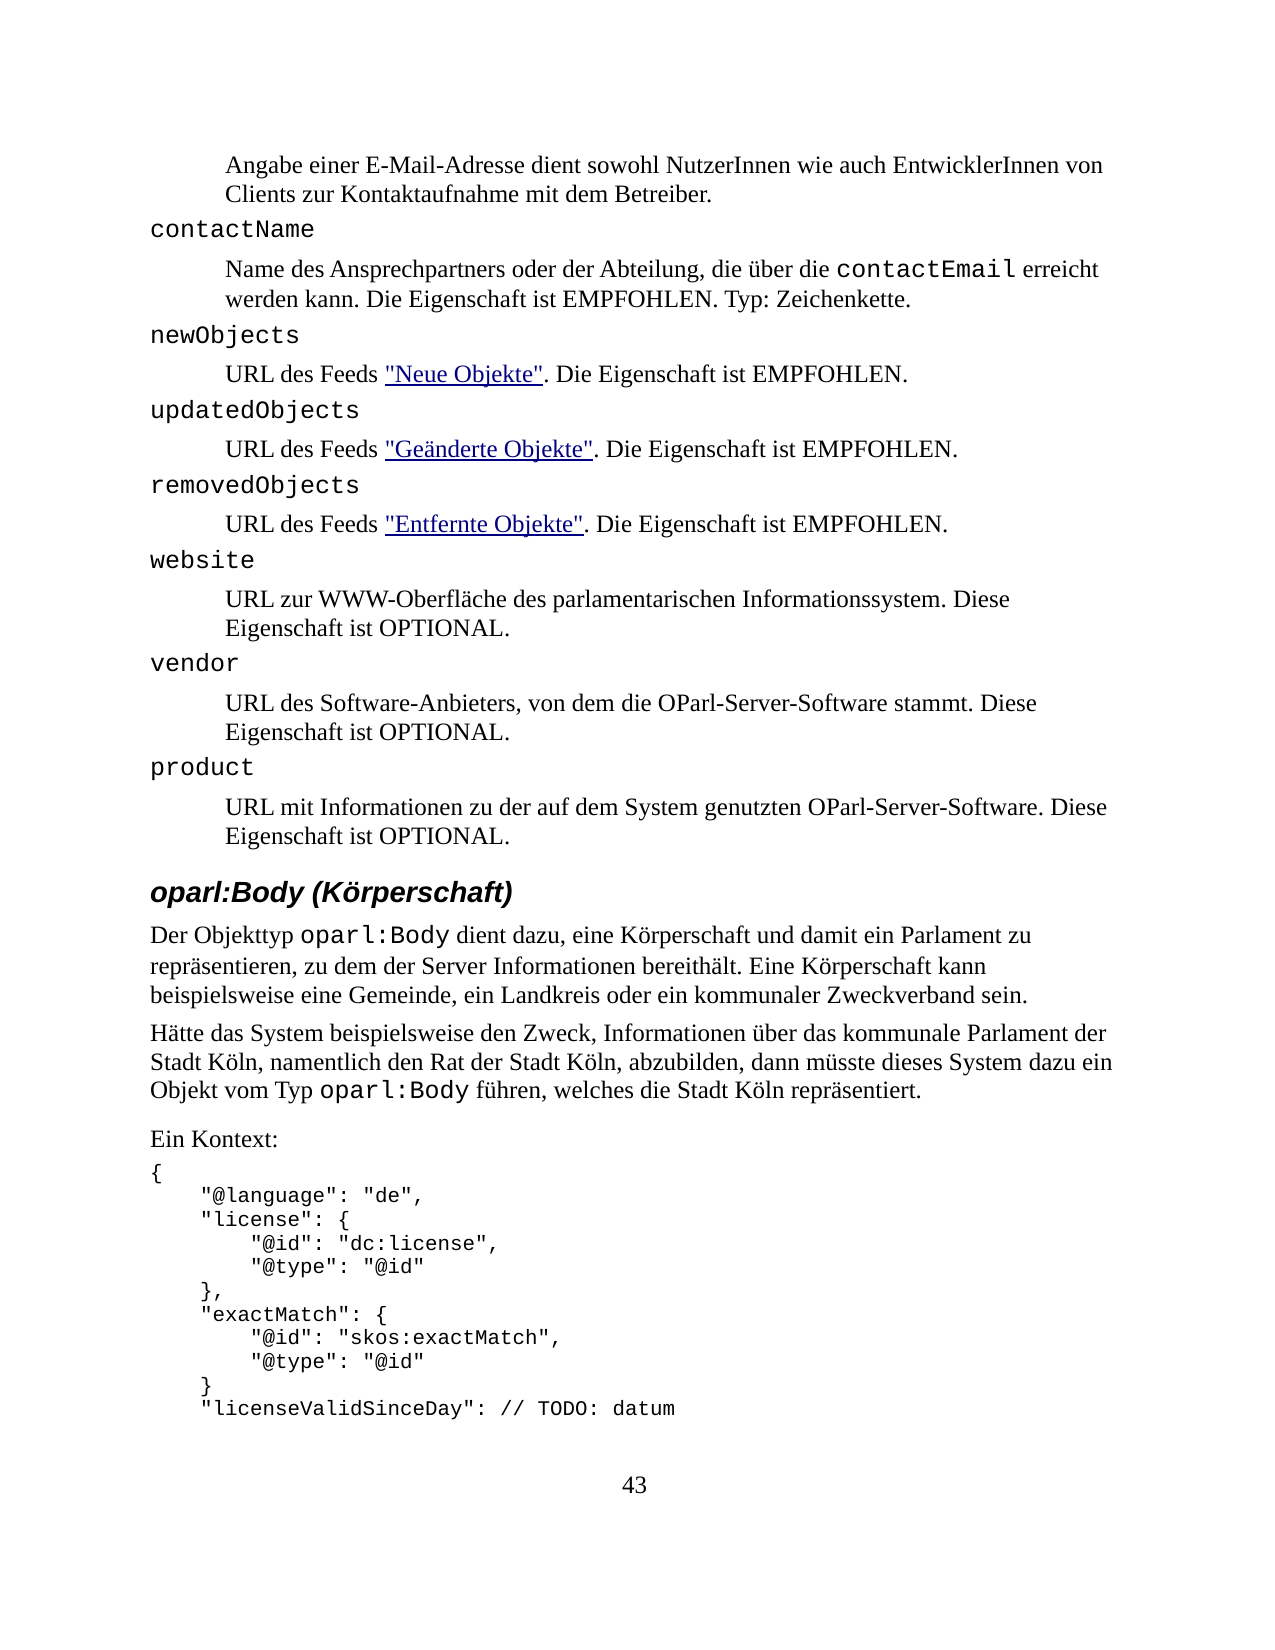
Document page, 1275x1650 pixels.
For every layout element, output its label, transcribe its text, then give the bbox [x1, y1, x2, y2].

text Name des Ansprechpartners oder der Abteilung, die über die contactEmail erreicht werden kann. Die Eigenschaft ist EMPFOHLEN. Typ: Zeichenkette. [225, 254, 1125, 313]
text URL zur WWW-Oberfläche des parlamentarischen Informationssystem. Diese Eigenschaft ist OPTIONAL. [225, 584, 1125, 642]
text URL mit Informationen zu der auf dem System genutzten OParl-Server-Software. Diese Eigenschaft ist OPTIONAL. [225, 792, 1125, 849]
text "@type": "@id" [150, 1256, 1125, 1280]
text } [150, 1375, 1125, 1398]
text Hätte das System beispielsweise den Zweck, Informationen über das kommunale Parlament der Stadt Köln, namentlich den Rat der Stadt Köln, abzubilden, dann müsste dieses System dazu ein Objekt vom Typ oparl:Body führen, welches die Stadt Köln repräsentiert. [150, 1018, 1125, 1106]
text "licenseValidSinceDay": // TODO: datum [150, 1398, 1125, 1422]
text Der Objekttyp oparl:Body dient dazu, eine Körperschaft und damit ein Parlament zu repräsentieren, zu dem der Server Informationen bereithält. Eine Körperschaft kann beispielsweise eine Gemeinde, ein Landkreis oder ein kommunaler Zweckverband sein. [150, 921, 1125, 1009]
text "license": { [150, 1209, 1125, 1233]
text newObjects [150, 322, 1125, 351]
text removedObjects [150, 472, 1125, 501]
text "@type": "@id" [150, 1351, 1125, 1375]
text contactName [150, 216, 1125, 245]
text website [150, 547, 1125, 576]
text Ein Kontext: [150, 1124, 1125, 1153]
text { [150, 1162, 1125, 1186]
text URL des Feeds "Geänderte Objekte". Die Eigenschaft ist EMPFOHLEN. [225, 434, 1125, 463]
text Angabe einer E-Mail-Adresse dient sowohl NutzerInnen wie auch EntwicklerInnen von Clients zur Kontaktaufnahme mit dem Betreiber. [225, 150, 1125, 207]
text "exactMatch": { [150, 1304, 1125, 1327]
text URL des Feeds "Neue Objekte". Die Eigenschaft ist EMPFOHLEN. [225, 359, 1125, 388]
text "@language": "de", [150, 1186, 1125, 1209]
text vendor [150, 651, 1125, 679]
text updatedObjects [150, 397, 1125, 426]
text product [150, 755, 1125, 783]
subtitle oparl:Body (Körperschaft) [150, 874, 1125, 908]
text }, [150, 1280, 1125, 1304]
text "@id": "dc:license", [150, 1233, 1125, 1256]
text URL des Feeds "Entfernte Objekte". Die Eigenschaft ist EMPFOHLEN. [225, 509, 1125, 538]
text "@id": "skos:exactMatch", [150, 1327, 1125, 1351]
text URL des Software-Anbieters, von dem die OParl-Server-Software stammt. Diese Eigenschaft ist OPTIONAL. [225, 688, 1125, 746]
